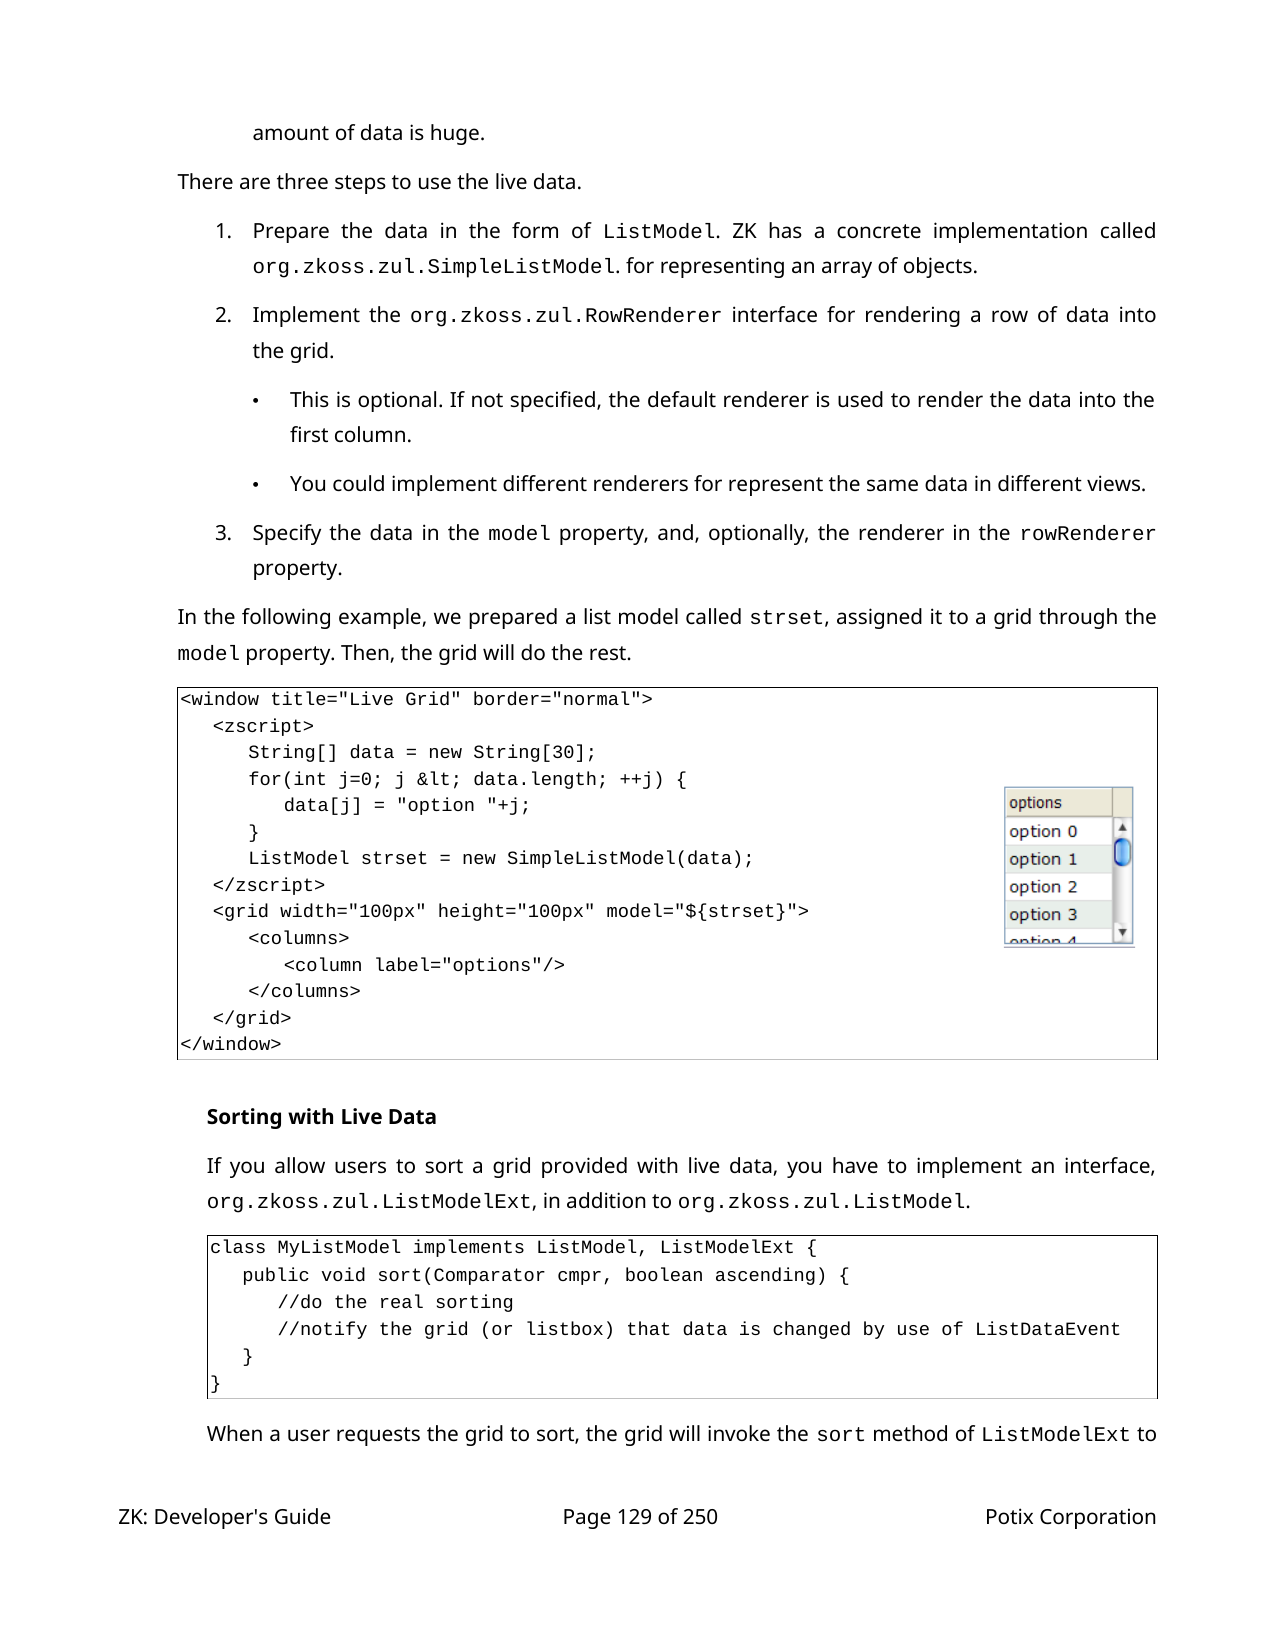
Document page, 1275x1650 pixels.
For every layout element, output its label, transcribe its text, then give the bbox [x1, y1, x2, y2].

list amount of data is huge. [215, 118, 1157, 146]
text There are three steps to use the live data. [177, 167, 1157, 195]
text //do the real sorting [208, 1289, 1157, 1314]
text If you allow users to sort a grid provided with live data, you have to implement an interface, org.zkoss.zul.ListModelExt, in addition to org.zkoss.zul.ListModel. [207, 1151, 1157, 1214]
text <window title="Live Grid" border="normal"> <zscript> String[] data = new String[30]; for(int j=0; j &lt; data.length; ++j) { data[j] = "option "+j; } ListModel strset = new SimpleListModel(data); </zscript> <grid width="100px" height="100px" model="${strset}"> <columns> <column label="options"/> </columns> </grid> </window> [178, 688, 1157, 1059]
list This is optional. If not specified, the default renderer is used to render the data into the first column. [252, 385, 1157, 448]
list Implement the org.zkoss.zul.RowRenderer interface for rendering a row of data into the grid. [215, 301, 1157, 364]
text public void sort(Comparator cmpr, boolean ascending) { [208, 1262, 1157, 1287]
text } [208, 1371, 1157, 1398]
picture [1003, 783, 1135, 948]
text In the following example, we prepared a list model called strset, assigned it to a grid through the model property. Then, the grid will do the rest. [177, 602, 1157, 666]
text class MyListModel implements ListModel, ListModelExt { [208, 1236, 1157, 1259]
text } [208, 1344, 1157, 1368]
list Specify the data in the model property, and, optionally, the renderer in the rowRenderer property. [215, 518, 1157, 582]
text //notify the grid (or listbox) that data is changed by use of ListDataEvent [208, 1317, 1157, 1341]
list Prepare the data in the form of ListModel. ZK has a concrete implementation called org.zkoss.zul.SimpleListModel. for representing an array of objects. [215, 216, 1157, 280]
subtitle Sorting with Live Data [207, 1102, 1157, 1130]
list You could implement different renderers for represent the same data in different views. [252, 469, 1157, 497]
text When a user requests the grid to sort, the grid will invoke the sort method of ListModelExt to [207, 1419, 1157, 1448]
